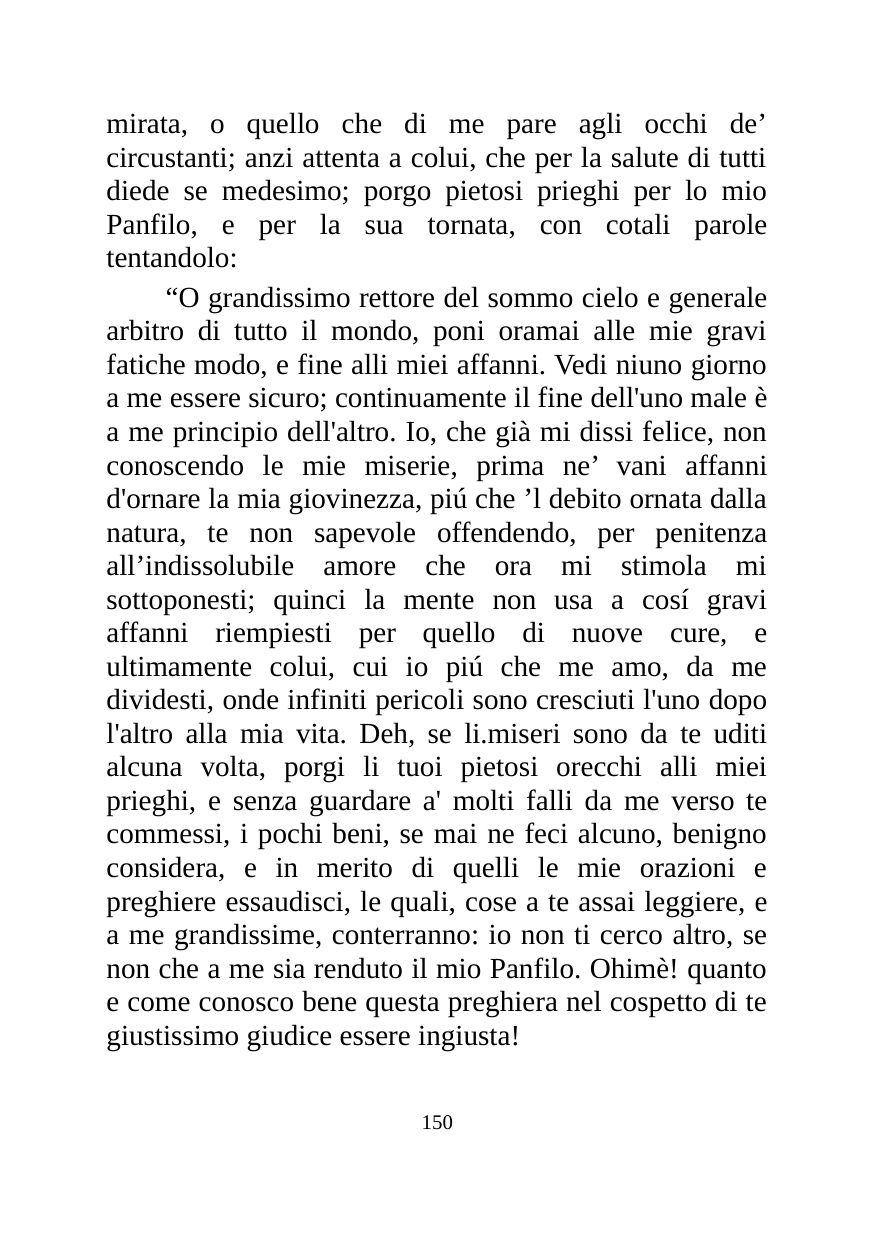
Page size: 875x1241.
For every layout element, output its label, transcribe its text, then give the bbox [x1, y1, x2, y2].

text mirata, o quello che di me pare agli occhi de’ circustanti; anzi attenta a colui, che per la salute di tutti diede se medesimo; porgo pietosi prieghi per lo mio Panfilo, e per la sua tornata, con cotali parole tentandolo: [106, 106, 768, 274]
text “O grandissimo rettore del sommo cielo e generale arbitro di tutto il mondo, poni oramai alle mie gravi fatiche modo, e fine alli miei affanni. Vedi niuno giorno a me essere sicuro; continuamente il fine dell'uno male è a me principio dell'altro. Io, che già mi dissi felice, non conoscendo le mie miserie, prima ne’ vani affanni d'ornare la mia giovinezza, piú che ’l debito ornata dalla natura, te non sapevole offendendo, per penitenza all’indissolubile amore che ora mi stimola mi sottoponesti; quinci la mente non usa a cosí gravi affanni riempiesti per quello di nuove cure, e ultimamente colui, cui io piú che me amo, da me dividesti, onde infiniti pericoli sono cresciuti l'uno dopo l'altro alla mia vita. Deh, se li.miseri sono da te uditi alcuna volta, porgi li tuoi pietosi orecchi alli miei prieghi, e senza guardare a' molti falli da me verso te commessi, i pochi beni, se mai ne feci alcuno, benigno considera, e in merito di quelli le mie orazioni e preghiere essaudisci, le quali, cose a te assai leggiere, e a me grandissime, conterranno: io non ti cerco altro, se non che a me sia renduto il mio Panfilo. Ohimè! quanto e come conosco bene questa preghiera nel cospetto di te giustissimo giudice essere ingiusta! [106, 280, 768, 1051]
